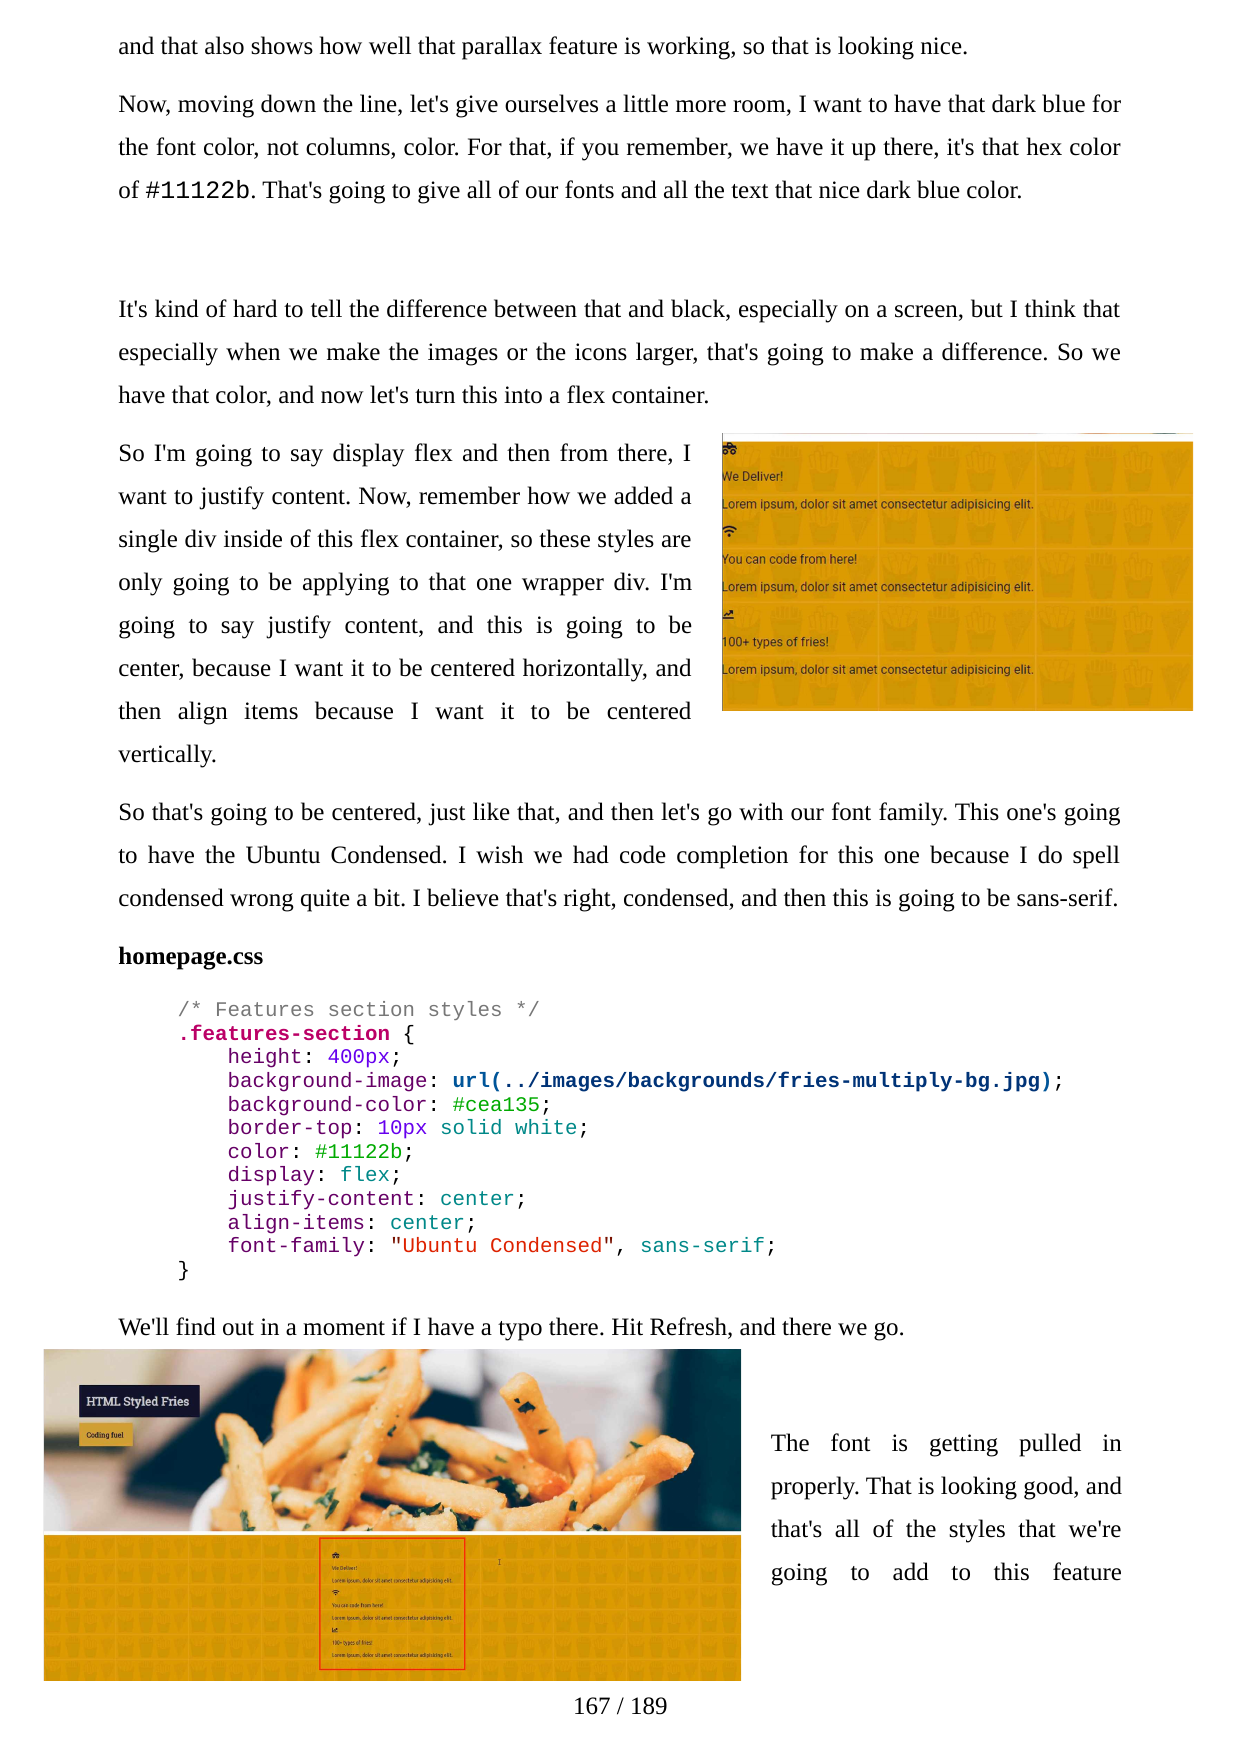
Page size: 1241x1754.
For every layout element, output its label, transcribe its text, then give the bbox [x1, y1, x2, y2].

text .features-section { [177, 1023, 1122, 1046]
picture [722, 433, 1194, 711]
text The font is getting pulled in properly. That is looking good, and that's all of the styles that we're going to add to this feature [742, 1428, 1122, 1586]
text align-items: center; [177, 1212, 1122, 1235]
text We'll find out in a moment if I have a typo there. Hit Refresh, and there we go. [118, 1312, 1122, 1341]
text /* Features section styles */ [177, 999, 1122, 1023]
text border-top: 10px solid white; [177, 1117, 1122, 1141]
text Now, moving down the line, let's give ourselves a little more room, I want to have that dark blue for the font color, not columns, color. For that, if you remember, we have it up there, it's that hex color of #11122b. That's going to give all of our fonts and all the text that nice dark blue color. [118, 89, 1122, 206]
text It's kind of hard to tell the difference between that and black, especially on a screen, but I think that especially when we make the images or the icons larger, that's going to make a difference. So we have that color, and now let's turn this into a flex container. [118, 294, 1122, 409]
text display: flex; [177, 1164, 1122, 1188]
text font-family: "Ubuntu Condensed", sans-serif; [177, 1235, 1122, 1259]
picture [718, 1349, 742, 1361]
text height: 400px; [177, 1046, 1122, 1070]
text homepage.css [118, 941, 1122, 970]
text So I'm going to say display flex and then from there, I want to justify content. Now, remember how we added a single div inside of this flex container, so these styles are only going to be applying to that one wrapper div. I'm going to say justify content, and this is going to be center, because I want it to be centered horizontally, and then align items because I want it to be centered vertically. [118, 438, 1122, 768]
text color: #11122b; [177, 1141, 1122, 1164]
text So that's going to be centered, just like that, and then let's go with our font family. This one's going to have the Ubuntu Condensed. I wish we had code completion for this one because I do spell condensed wrong quite a bit. I believe that's right, condensed, and then this is going to be sans-serif. [118, 797, 1122, 912]
picture [43, 1349, 742, 1681]
text background-image: url(../images/backgrounds/fries-multiply-bg.jpg); [177, 1070, 1122, 1093]
text background-color: #cea135; [177, 1093, 1122, 1117]
text } [177, 1259, 1122, 1283]
text and that also shows how well that parallax feature is working, so that is looking nice. [118, 31, 1122, 60]
text justify-content: center; [177, 1188, 1122, 1212]
